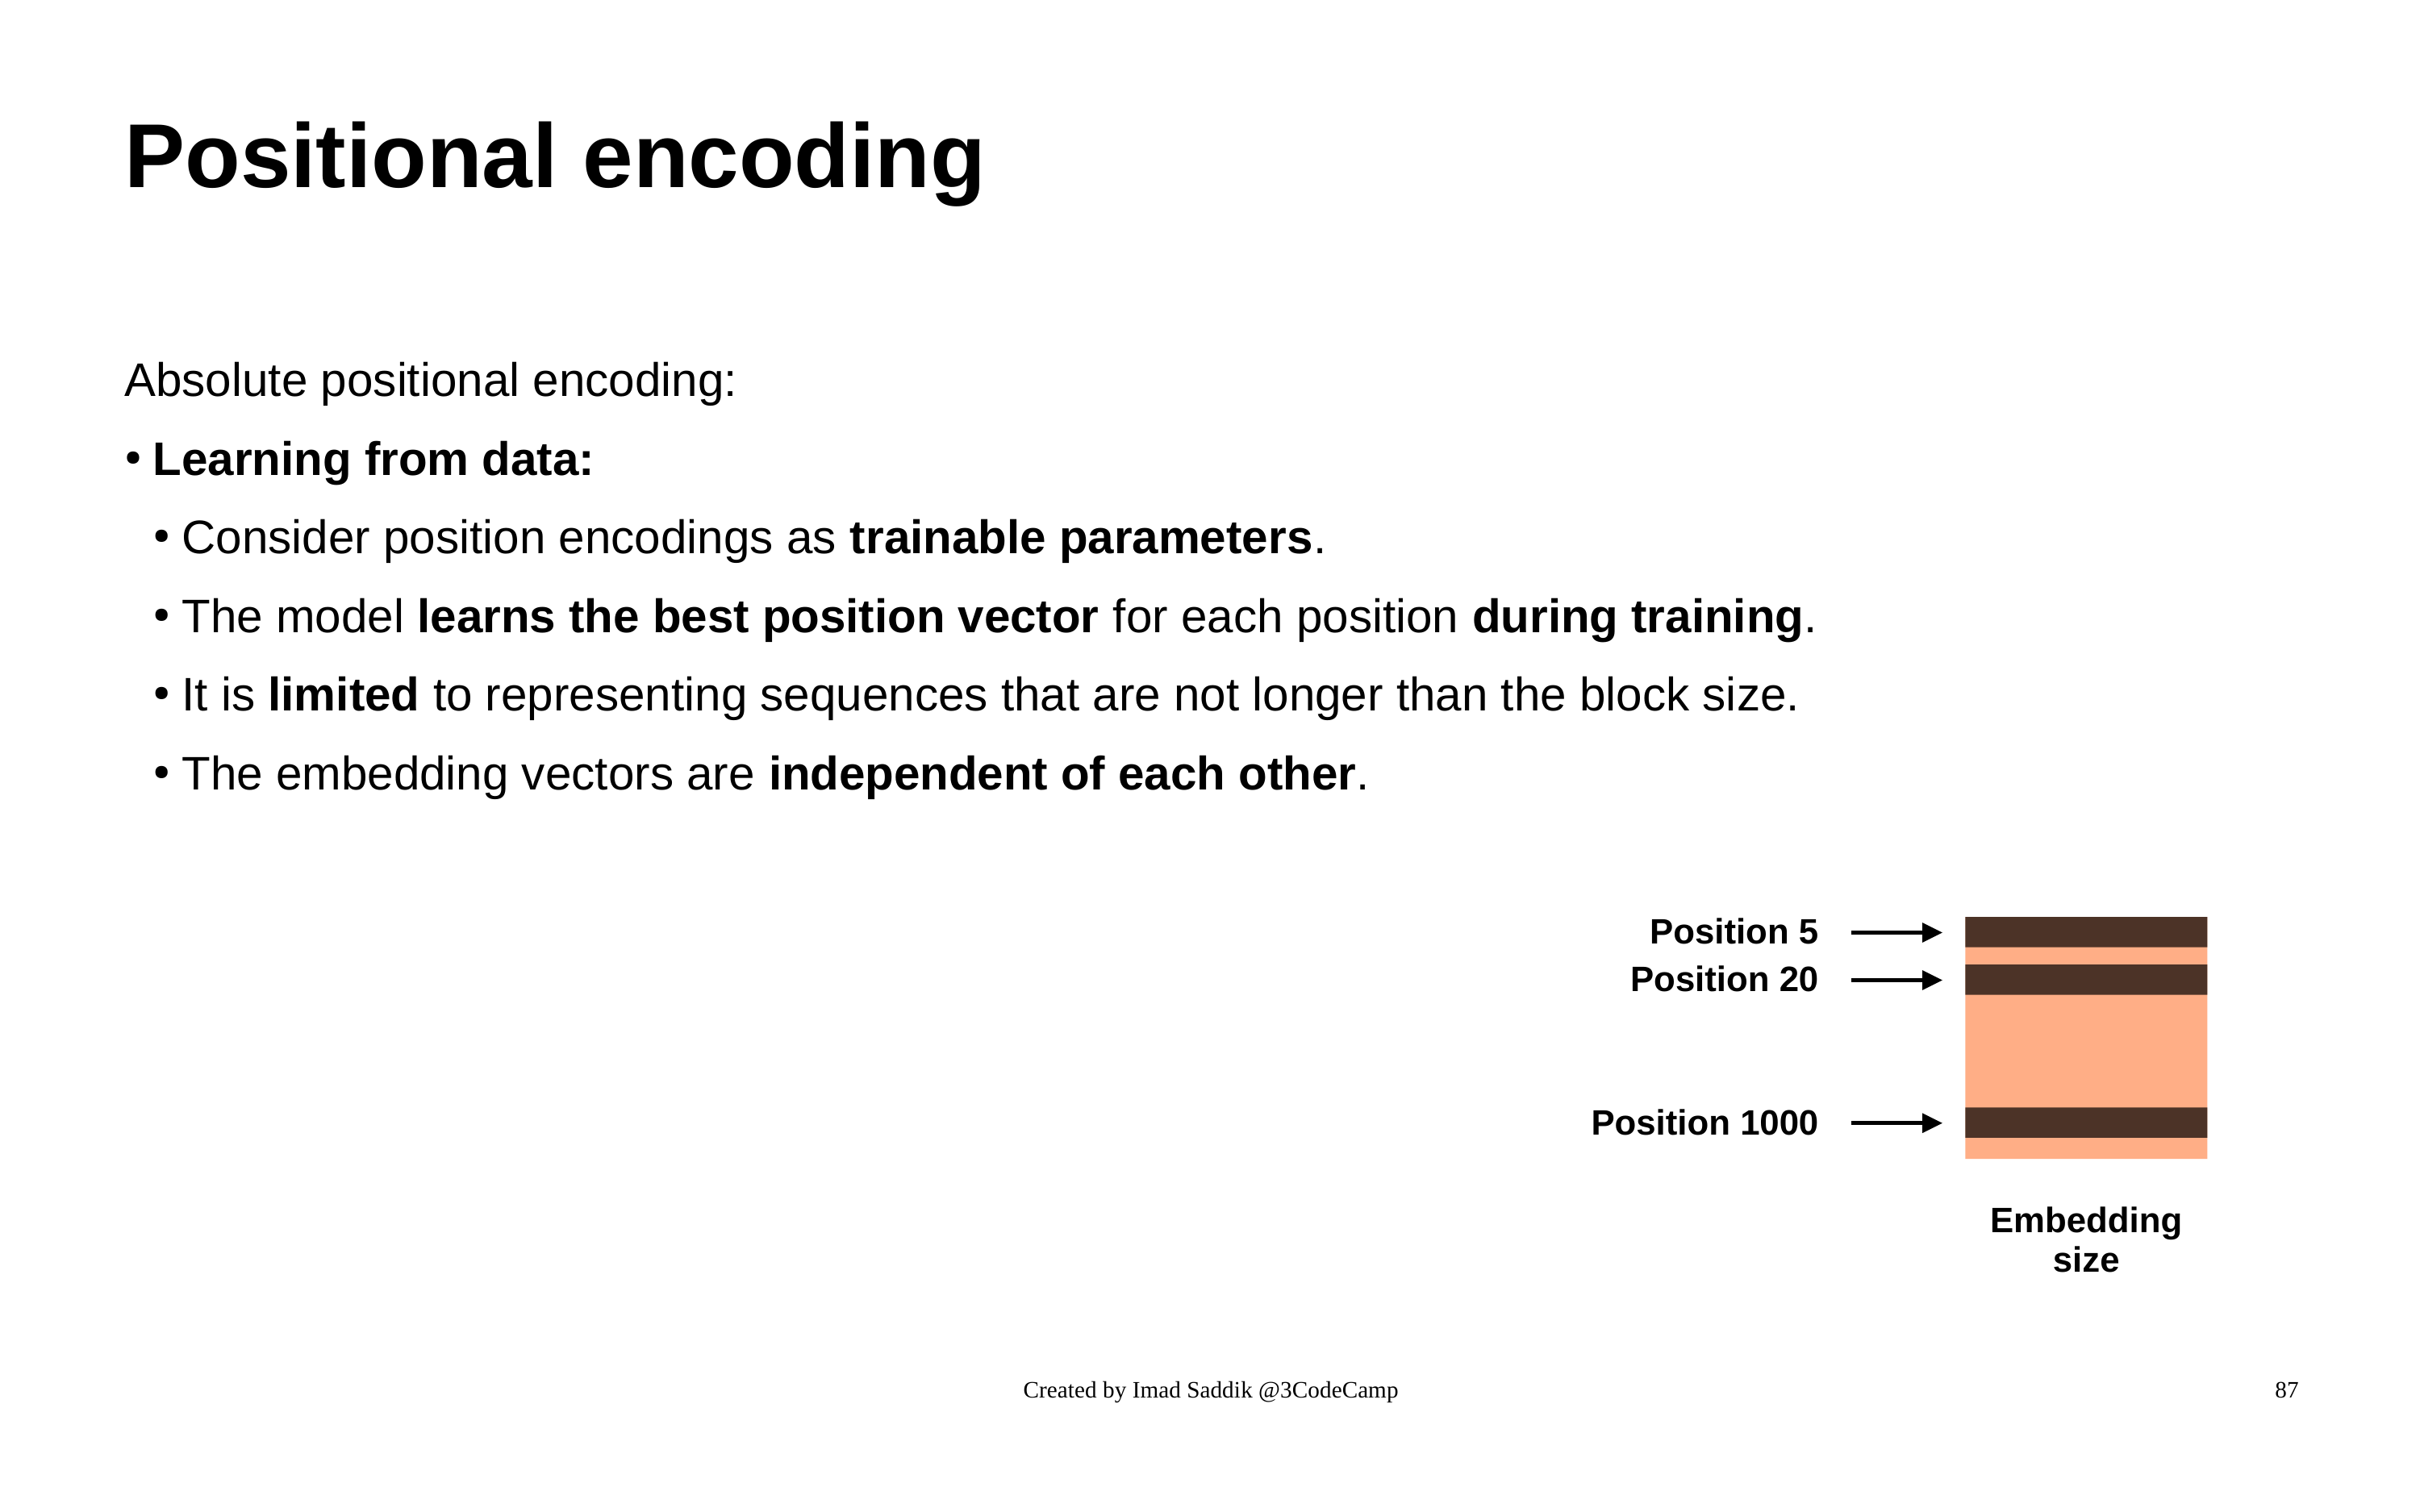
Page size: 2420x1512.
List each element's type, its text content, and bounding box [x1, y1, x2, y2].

text_box [1965, 917, 2208, 1160]
text_box Positional encoding [112, 61, 1664, 251]
text_box Position 5 [1602, 886, 1831, 977]
text_box Position 1000 [1535, 1077, 1831, 1168]
text_box Absolute positional encoding: Learning from data: Consider position encodings as trainable parameters. The model learns the best position vector for each position during training. It is limited to representing sequences that are not longer than the block size. The embedding vectors are independent of each other. [112, 322, 2058, 806]
text_box Position 20 [1602, 977, 1831, 1025]
text_box Embedding size [1965, 1189, 2208, 1291]
